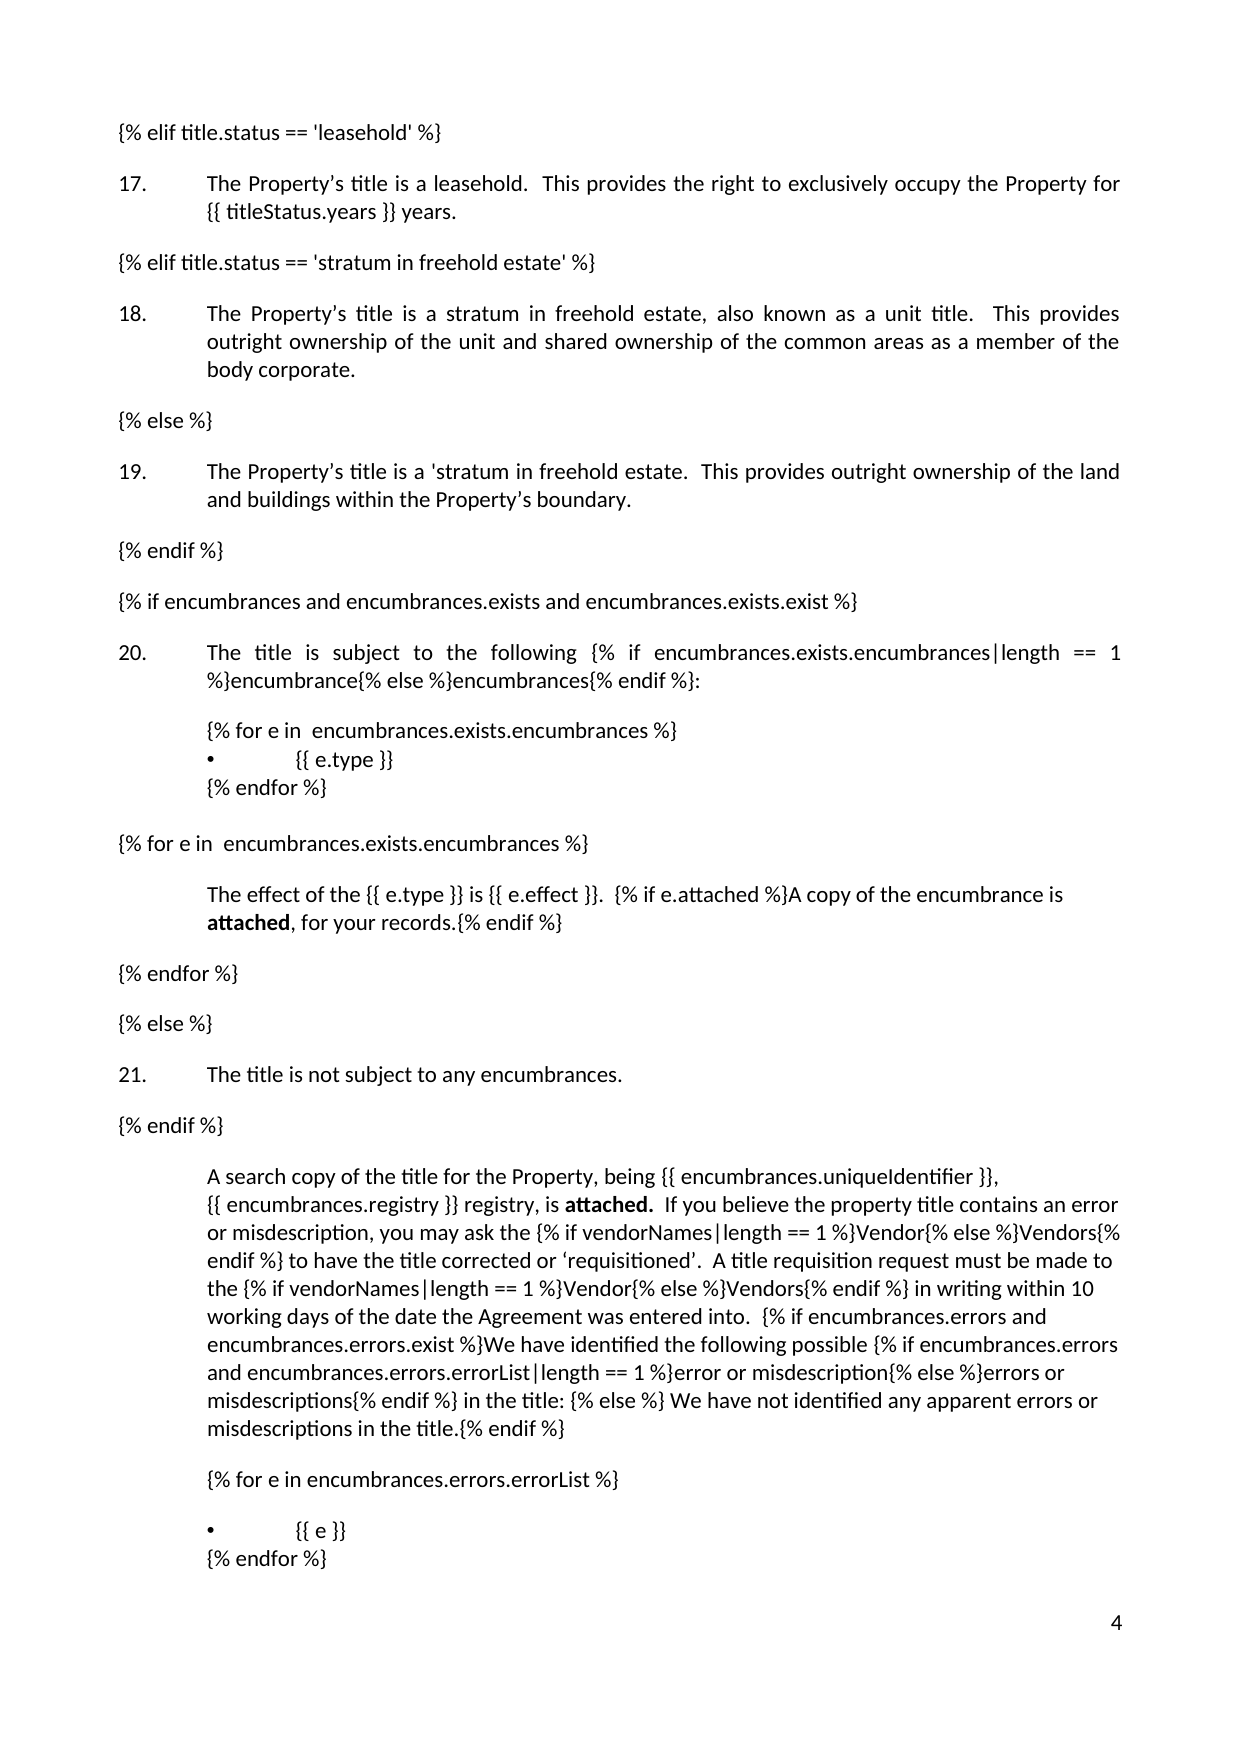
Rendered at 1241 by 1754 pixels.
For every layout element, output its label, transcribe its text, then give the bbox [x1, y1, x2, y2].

text The effect of the {{ e.type }} is {{ e.effect }}. {% if e.attached %}A copy of the encumbrance is attached, for your records.{% endif %} [207, 880, 1122, 936]
text {% elif title.status == 'stratum in freehold estate' %} [118, 248, 1122, 276]
list {{ e }} [207, 1516, 1122, 1544]
list {% for e in encumbrances.exists.encumbrances %} [207, 717, 1122, 745]
text {% for e in encumbrances.errors.errorList %} [207, 1466, 1122, 1493]
list The Property’s title is a 'stratum in freehold estate. This provides outright ownership of the land and buildings within the Property’s boundary. [118, 457, 1122, 513]
text {% endfor %} [118, 959, 1122, 987]
text {% else %} [118, 1009, 1122, 1038]
list The Property’s title is a leasehold. This provides the right to exclusively occupy the Property for {{ titleStatus.years }} years. [118, 169, 1122, 225]
list The title is subject to the following {% if encumbrances.exists.encumbrances|length == 1 %}encumbrance{% else %}encumbrances{% endif %}: [118, 638, 1122, 694]
list The Property’s title is a stratum in freehold estate, also known as a unit title. This provides outright ownership of the unit and shared ownership of the common areas as a member of the body corporate. [118, 299, 1122, 383]
list The title is not subject to any encumbrances. [118, 1061, 1122, 1088]
text A search copy of the title for the Property, being {{ encumbrances.uniqueIdentifier }}, {{ encumbrances.registry }} registry, is attached. If you believe the property title contains an error or misdescription, you may ask the {% if vendorNames|length == 1 %}Vendor{% else %}Vendors{% endif %} to have the title corrected or ‘requisitioned’. A title requisition request must be made to the {% if vendorNames|length == 1 %}Vendor{% else %}Vendors{% endif %} in writing within 10 working days of the date the Agreement was entered into. {% if encumbrances.errors and encumbrances.errors.exist %}We have identified the following possible {% if encumbrances.errors and encumbrances.errors.errorList|length == 1 %}error or misdescription{% else %}errors or misdescriptions{% endif %} in the title: {% else %} We have not identified any apparent errors or misdescriptions in the title.{% endif %} [207, 1162, 1122, 1443]
list {% endfor %} [207, 1544, 1122, 1572]
text {% else %} [118, 406, 1122, 434]
text {% for e in encumbrances.exists.encumbrances %} [118, 829, 1122, 857]
list {{ e.type }} [207, 745, 1122, 773]
list {% endfor %} [207, 773, 1122, 801]
text {% endif %} [118, 1111, 1122, 1139]
text {% endif %} [118, 536, 1122, 564]
text {% if encumbrances and encumbrances.exists and encumbrances.exists.exist %} [118, 587, 1122, 615]
text {% elif title.status == 'leasehold' %} [118, 118, 1122, 146]
